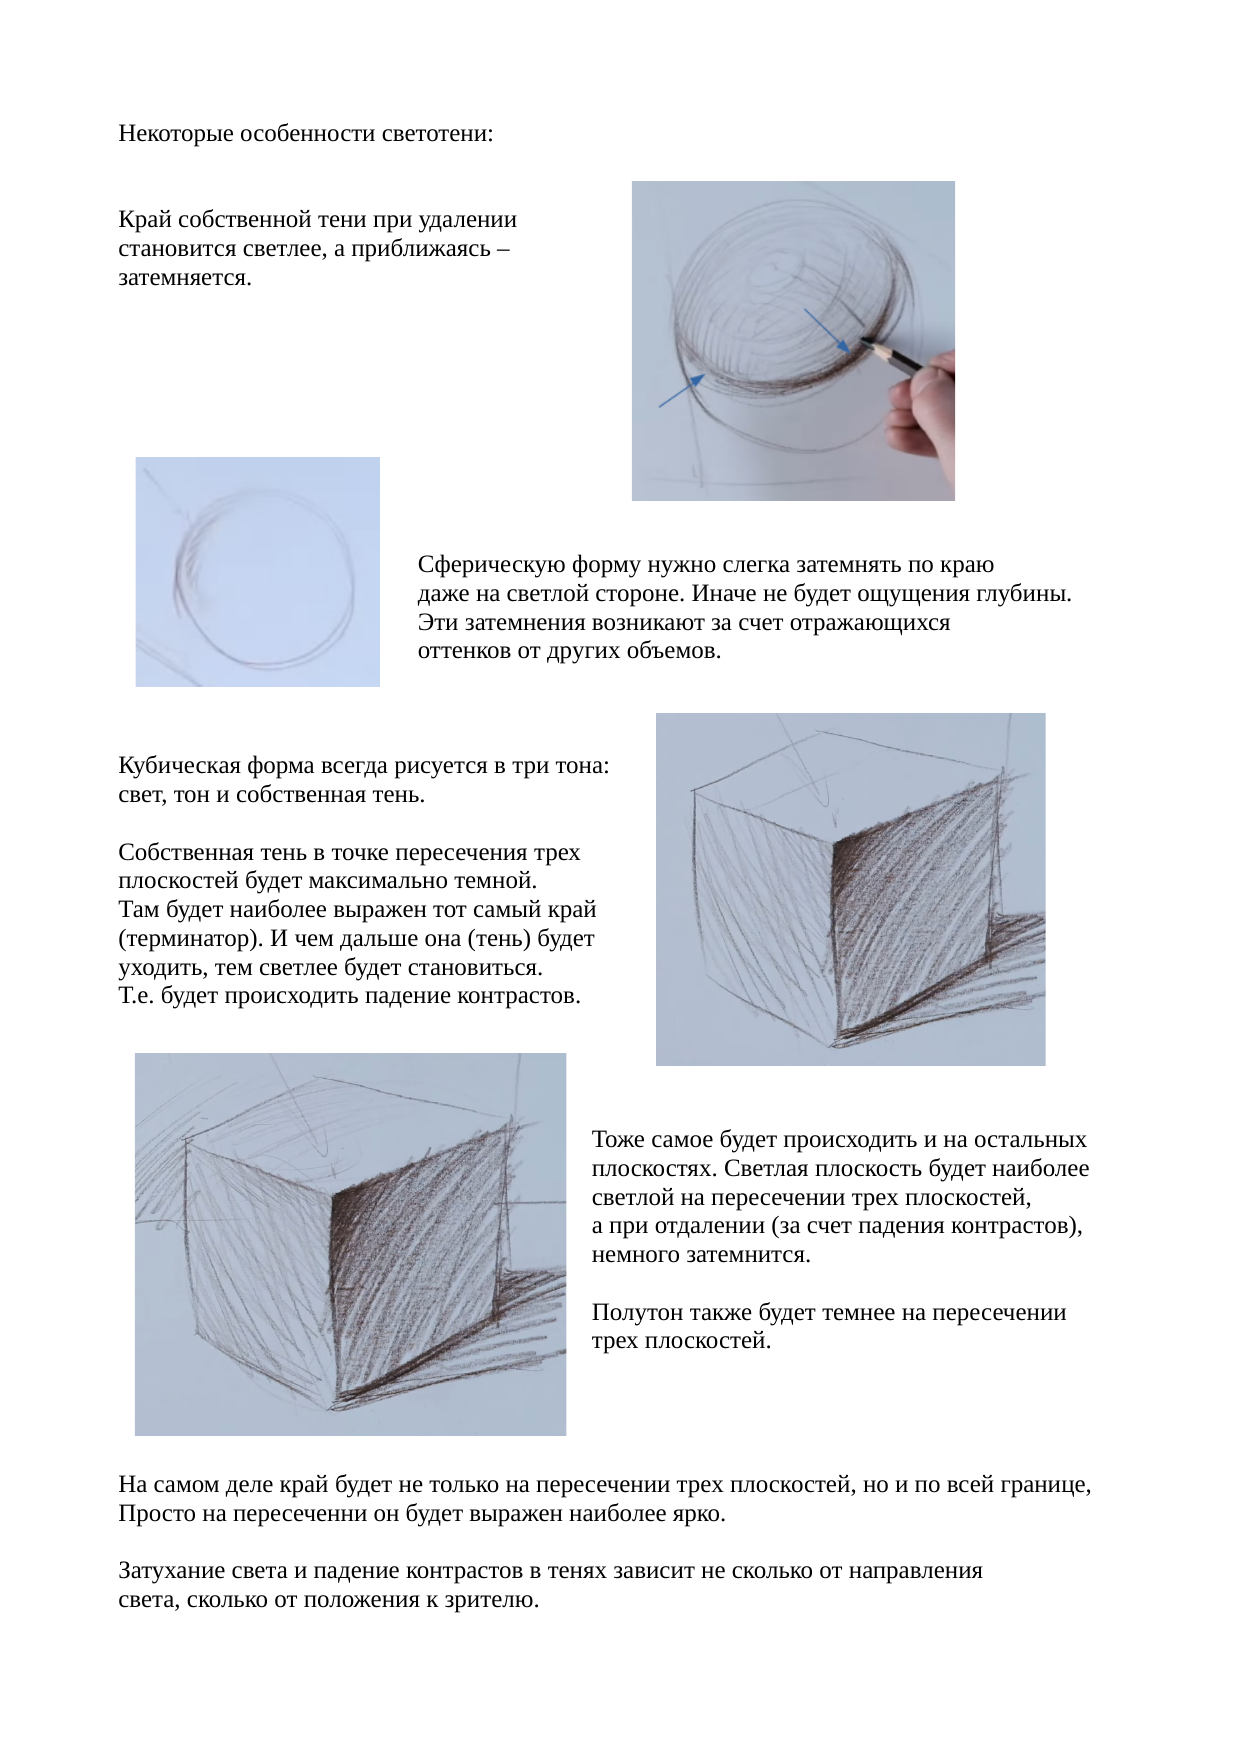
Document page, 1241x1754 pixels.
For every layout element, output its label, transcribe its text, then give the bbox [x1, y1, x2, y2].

text [1046, 981, 1122, 1009]
text Эти затемнения возникают за счет отражающихся [380, 607, 1122, 636]
text На самом деле край будет не только на пересечении трех плоскостей, но и по всей границе, Просто на пересеченни он будет выражен наиболее ярко. [118, 1469, 1122, 1527]
text Некоторые особенности светотени: [118, 118, 1122, 147]
text [1046, 837, 1122, 894]
text трех плоскостей. [567, 1326, 1122, 1354]
text Тоже самое будет происходить и на остальных [567, 1124, 1122, 1153]
text [118, 1239, 134, 1268]
text [956, 233, 1122, 291]
text плоскостях. Светлая плоскость будет наиболее [567, 1153, 1122, 1182]
text [118, 1326, 134, 1354]
picture [135, 457, 380, 687]
text Кубическая форма всегда рисуется в три тона: свет, тон и собственная тень. [118, 751, 656, 808]
text Собственная тень в точке пересечения трех плоскостей будет максимально темной. [118, 837, 656, 894]
text Т.е. будет происходить падение контрастов. [118, 981, 656, 1009]
text оттенков от других объемов. [380, 636, 1122, 664]
text светлой на пересечении трех плоскостей, [567, 1182, 1122, 1211]
text [1046, 751, 1122, 808]
text света, сколько от положения к зрителю. [118, 1584, 1122, 1613]
text даже на светлой стороне. Иначе не будет ощущения глубины. [380, 578, 1122, 607]
text Полутон также будет темнее на пересечении [567, 1297, 1122, 1326]
text [1046, 894, 1122, 981]
picture [631, 181, 956, 501]
picture [656, 713, 1046, 1066]
text Край собственной тени при удалении [118, 204, 631, 233]
text становится светлее, а приближаясь – затемняется. [118, 233, 631, 291]
picture [134, 1053, 567, 1436]
text а при отдалении (за счет падения контрастов), [567, 1211, 1122, 1239]
text Там будет наиболее выражен тот самый край (терминатор). И чем дальше она (тень) будет уходить, тем светлее будет становиться. [118, 894, 656, 981]
text [956, 204, 1122, 233]
text немного затемнится. [567, 1239, 1122, 1268]
text Сферическую форму нужно слегка затемнять по краю [380, 549, 1122, 578]
text Затухание света и падение контрастов в тенях зависит не сколько от направления [118, 1556, 1122, 1584]
